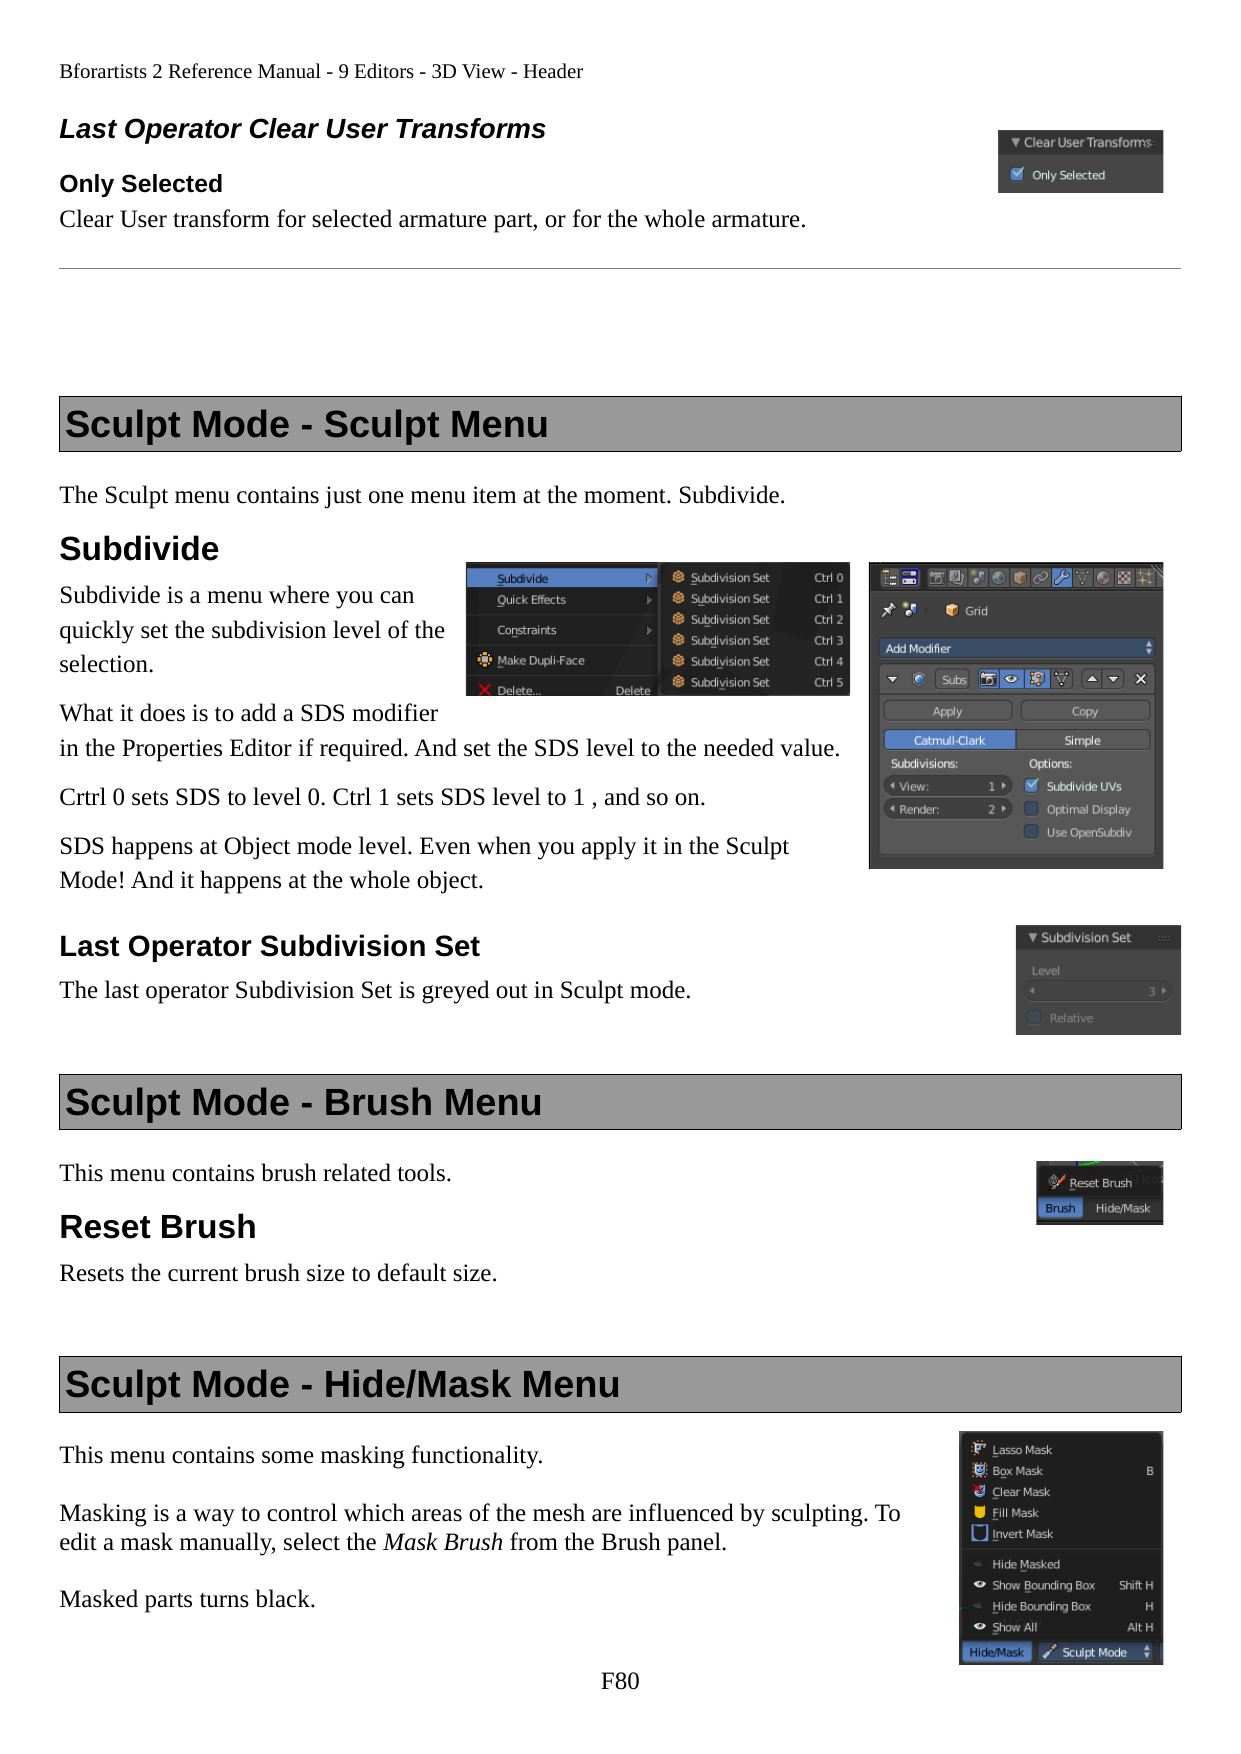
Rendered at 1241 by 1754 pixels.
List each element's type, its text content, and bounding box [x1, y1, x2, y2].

text Crtrl 0 sets SDS to level 0. Ctrl 1 sets SDS level to 1 , and so on. [59, 782, 868, 811]
subtitle Subdivide [59, 529, 1181, 568]
text Masked parts turns black. [59, 1584, 959, 1613]
picture [1015, 925, 1182, 1035]
picture [1036, 1161, 1164, 1225]
text This menu contains some masking functionality. [59, 1441, 959, 1469]
picture [998, 130, 1164, 193]
table_header Sculpt Mode - Sculpt Menu [60, 397, 1181, 451]
text What it does is to add a SDS modifier in the Properties Editor if required. And set the SDS level to the needed value. [59, 698, 868, 762]
subtitle Reset Brush [59, 1207, 1181, 1246]
text SDS happens at Object mode level. Even when you apply it in the Sculpt Mode! And it happens at the whole object. [59, 831, 1181, 894]
picture [959, 1431, 1164, 1665]
text The last operator Subdivision Set is greyed out in Sculpt mode. [59, 975, 1015, 1004]
picture [465, 562, 851, 696]
subtitle Only Selected [59, 169, 1181, 198]
text The Sculpt menu contains just one menu item at the moment. Subdivide. [59, 480, 1181, 508]
table_header Sculpt Mode - Brush Menu [60, 1075, 1181, 1129]
table_header Sculpt Mode - Hide/Mask Menu [60, 1357, 1181, 1412]
subtitle Last Operator Clear User Transforms [59, 113, 1181, 144]
text This menu contains brush related tools. [59, 1158, 1181, 1186]
text Subdivide is a menu where you can quickly set the subdivision level of the selection. [59, 580, 465, 678]
picture [868, 562, 1164, 869]
text Clear User transform for selected armature part, or for the whole armature. [59, 204, 1181, 233]
text Resets the current brush size to default size. [59, 1258, 1181, 1287]
subtitle Last Operator Subdivision Set [59, 929, 1015, 963]
text Masking is a way to control which areas of the mesh are influenced by sculpting. To edit a mask manually, select the Mask Brush from the Brush panel. [59, 1498, 959, 1556]
